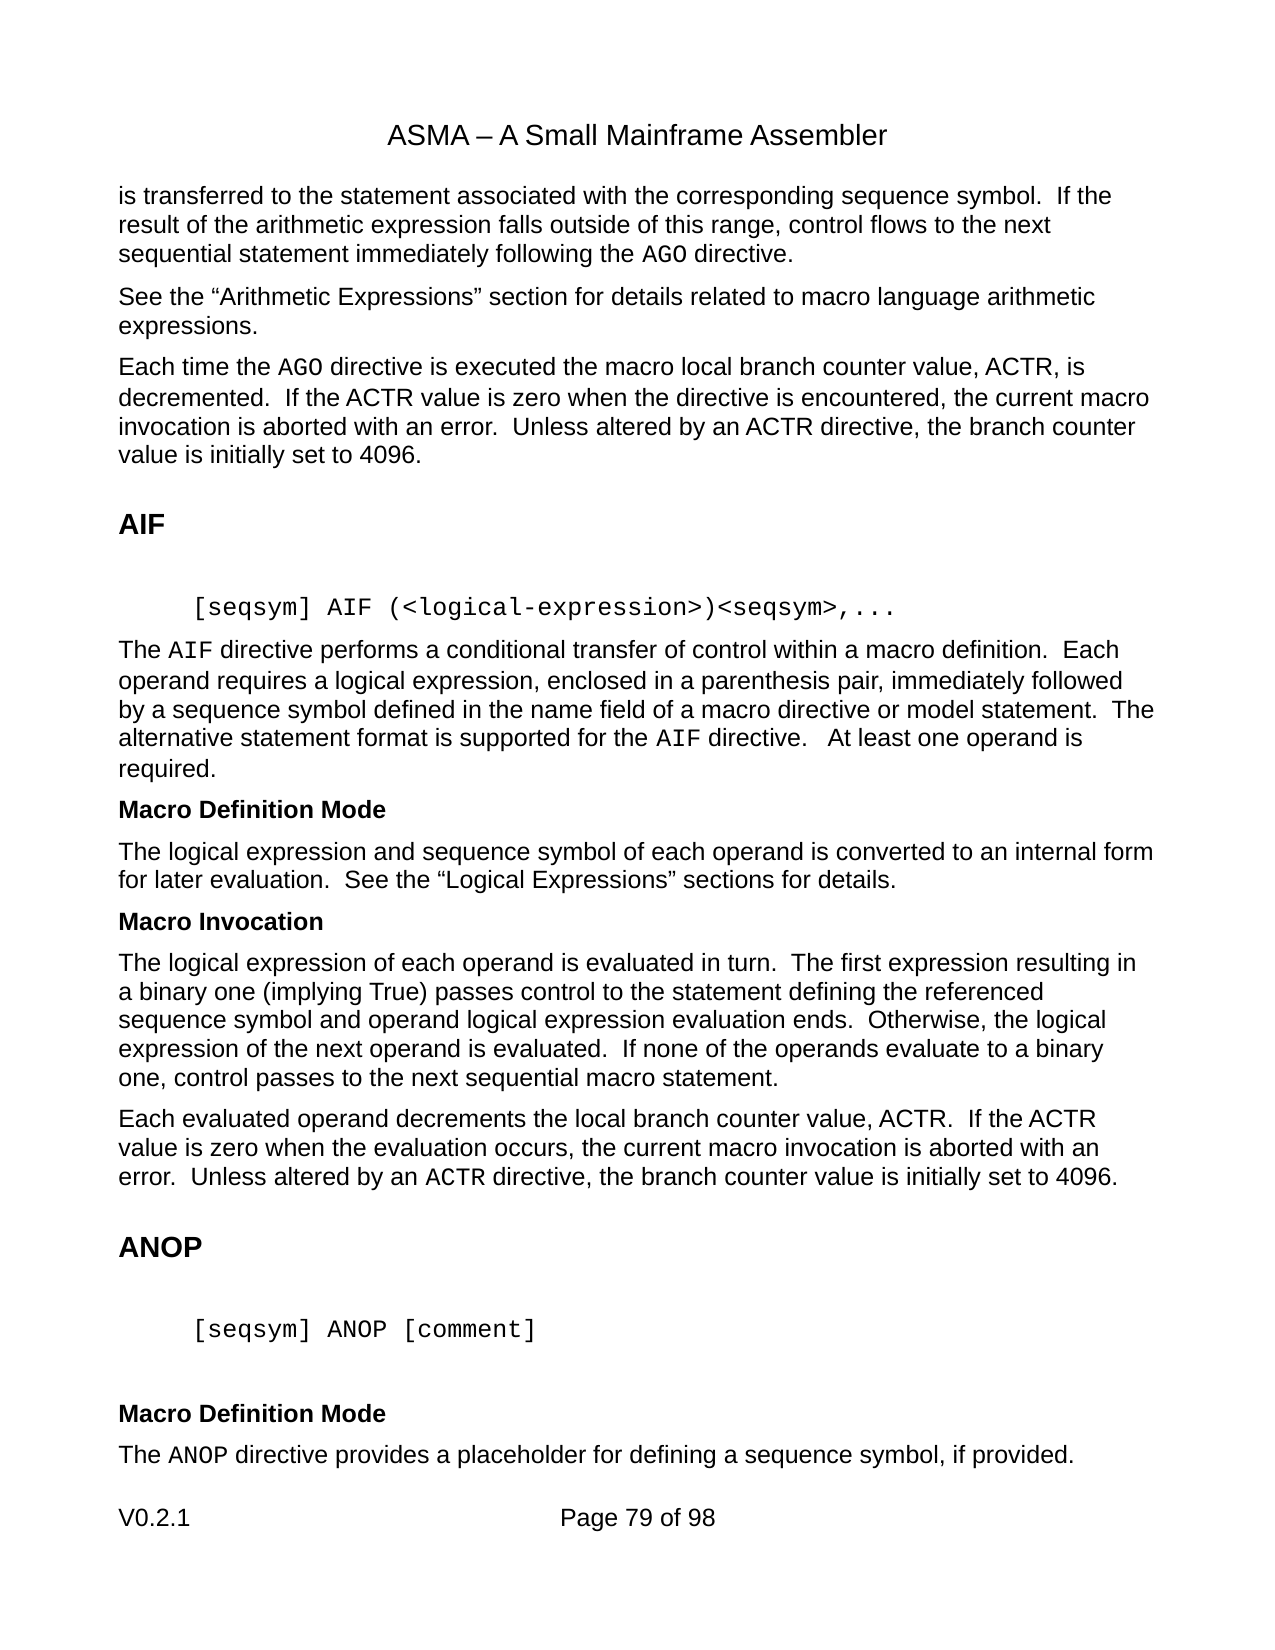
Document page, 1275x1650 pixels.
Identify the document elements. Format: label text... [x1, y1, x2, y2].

text [seqsym] ANOP [comment] [192, 1317, 1157, 1345]
text The logical expression of each operand is evaluated in turn. The first expression resulting in a binary one (implying True) passes control to the statement defining the referenced sequence symbol and operand logical expression evaluation ends. Otherwise, the logical expression of the next operand is evaluated. If none of the operands evaluate to a binary one, control passes to the next sequential macro statement. [118, 948, 1157, 1092]
text Each time the AGO directive is executed the macro local branch counter value, ACTR, is decremented. If the ACTR value is zero when the directive is encountered, the current macro invocation is aborted with an error. Unless altered by an ACTR directive, the branch counter value is initially set to 4096. [118, 352, 1157, 469]
text Macro Definition Mode [118, 796, 1157, 824]
text The logical expression and sequence symbol of each operand is converted to an internal form for later evaluation. See the “Logical Expressions” sections for details. [118, 837, 1157, 894]
text The AIF directive performs a conditional transfer of control within a macro definition. Each operand requires a logical expression, enclosed in a parenthesis pair, immediately followed by a sequence symbol defined in the name field of a macro directive or model statement. The alternative statement format is supported for the AIF directive. At least one operand is required. [118, 635, 1157, 783]
text Macro Definition Mode [118, 1399, 1157, 1427]
text Macro Invocation [118, 907, 1157, 936]
text See the “Arithmetic Expressions” section for details related to macro language arithmetic expressions. [118, 282, 1157, 339]
text is transferred to the statement associated with the corresponding sequence symbol. If the result of the arithmetic expression falls outside of this range, control flows to the next sequential statement immediately following the AGO directive. [118, 181, 1157, 269]
text [seqsym] AIF (<logical-expression>)<seqsym>,... [192, 594, 1157, 622]
subtitle ANOP [118, 1230, 1157, 1264]
text The ANOP directive provides a placeholder for defining a sequence symbol, if provided. [118, 1440, 1157, 1471]
text Each evaluated operand decrements the local branch counter value, ACTR. If the ACTR value is zero when the evaluation occurs, the current macro invocation is aborted with an error. Unless altered by an ACTR directive, the branch counter value is initially set to 4096. [118, 1104, 1157, 1193]
subtitle AIF [118, 507, 1157, 540]
